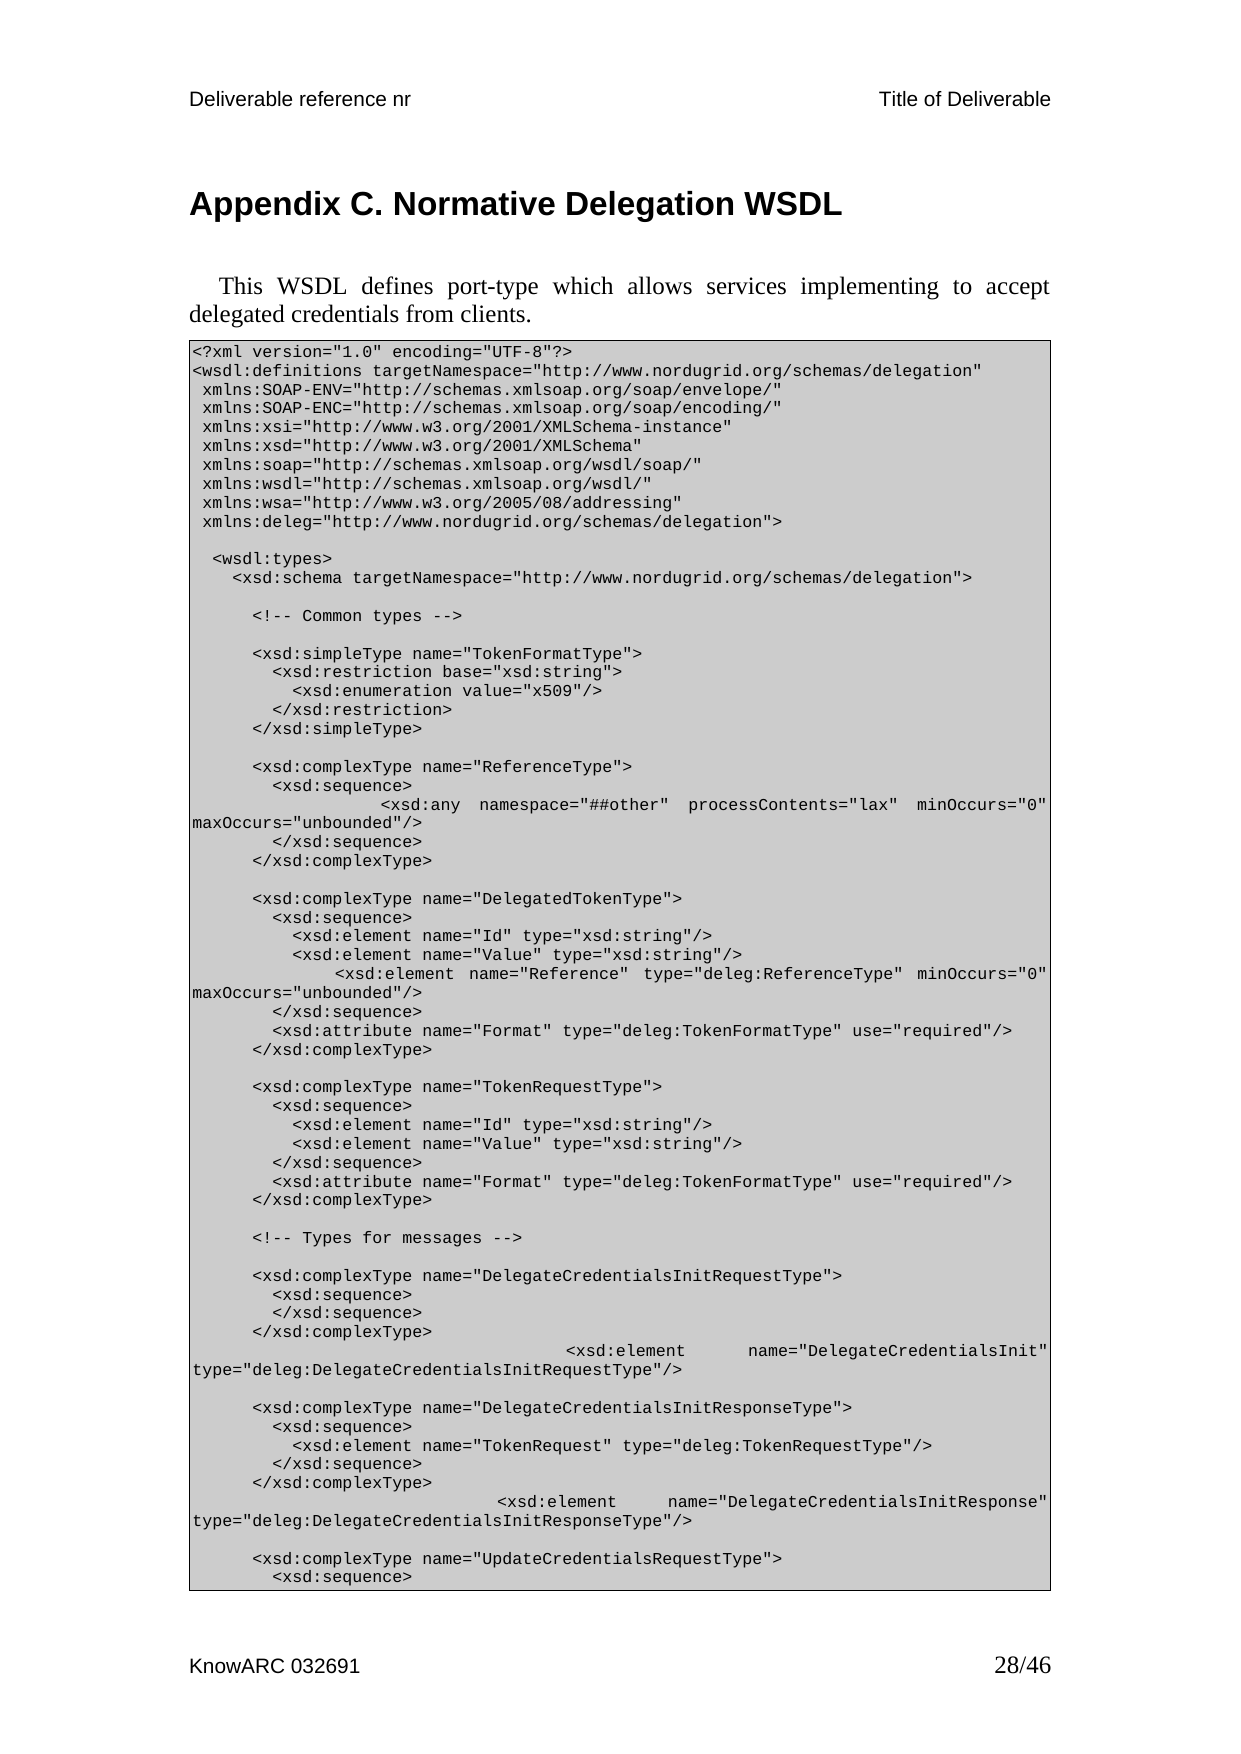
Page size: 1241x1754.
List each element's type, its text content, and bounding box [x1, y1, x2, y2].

text This WSDL defines port-type which allows services implementing to accept delegated credentials from clients. [189, 272, 1051, 328]
text <xsd:element name="TokenRequest" type="deleg:TokenRequestType"/> [190, 1434, 1050, 1453]
text xmlns:deleg="http://www.nordugrid.org/schemas/delegation"> [190, 510, 1050, 529]
text <xsd:complexType name="DelegateCredentialsInitRequestType"> [190, 1264, 1050, 1283]
text <xsd:sequence> [190, 1415, 1050, 1434]
text xmlns:wsdl="http://schemas.xmlsoap.org/wsdl/" [190, 472, 1050, 491]
text xmlns:xsd="http://www.w3.org/2001/XMLSchema" [190, 435, 1050, 453]
text <xsd:sequence> [190, 1566, 1050, 1590]
text <?xml version="1.0" encoding="UTF-8"?> [190, 341, 1050, 359]
text <xsd:complexType name="DelegatedTokenType"> [190, 887, 1050, 906]
text <xsd:complexType name="UpdateCredentialsRequestType"> [190, 1547, 1050, 1566]
text <!-- Common types --> [190, 604, 1050, 623]
text </xsd:complexType> [190, 849, 1050, 868]
text <xsd:element name="DelegateCredentialsInitResponse" type="deleg:DelegateCredentialsInitResponseType"/> [190, 1491, 1050, 1528]
text <xsd:any namespace="##other" processContents="lax" minOccurs="0" maxOccurs="unbounded"/> [190, 793, 1050, 831]
text <xsd:attribute name="Format" type="deleg:TokenFormatType" use="required"/> [190, 1170, 1050, 1189]
text <xsd:element name="DelegateCredentialsInit" type="deleg:DelegateCredentialsInitRequestType"/> [190, 1340, 1050, 1377]
text </xsd:complexType> [190, 1189, 1050, 1208]
text </xsd:complexType> [190, 1472, 1050, 1491]
text </xsd:sequence> [190, 1302, 1050, 1321]
text <wsdl:types> [190, 548, 1050, 567]
text <xsd:sequence> [190, 906, 1050, 925]
text </xsd:complexType> [190, 1321, 1050, 1340]
text <!-- Types for messages --> [190, 1227, 1050, 1245]
text </xsd:sequence> [190, 1000, 1050, 1019]
text <wsdl:definitions targetNamespace="http://www.nordugrid.org/schemas/delegation" [190, 359, 1050, 378]
text <xsd:restriction base="xsd:string"> [190, 661, 1050, 680]
text <xsd:element name="Value" type="xsd:string"/> [190, 944, 1050, 963]
text <xsd:simpleType name="TokenFormatType"> [190, 642, 1050, 661]
text <xsd:sequence> [190, 1094, 1050, 1113]
text </xsd:complexType> [190, 1038, 1050, 1057]
subtitle Normative Delegation WSDL [189, 185, 1051, 222]
text </xsd:sequence> [190, 831, 1050, 849]
text xmlns:wsa="http://www.w3.org/2005/08/addressing" [190, 491, 1050, 510]
text </xsd:sequence> [190, 1151, 1050, 1170]
text <xsd:complexType name="DelegateCredentialsInitResponseType"> [190, 1396, 1050, 1415]
text <xsd:element name="Value" type="xsd:string"/> [190, 1132, 1050, 1151]
text </xsd:simpleType> [190, 717, 1050, 736]
text <xsd:element name="Reference" type="deleg:ReferenceType" minOccurs="0" maxOccurs="unbounded"/> [190, 963, 1050, 1000]
text xmlns:SOAP-ENV="http://schemas.xmlsoap.org/soap/envelope/" [190, 378, 1050, 397]
text xmlns:xsi="http://www.w3.org/2001/XMLSchema-instance" [190, 416, 1050, 435]
text <xsd:enumeration value="x509"/> [190, 680, 1050, 699]
text <xsd:schema targetNamespace="http://www.nordugrid.org/schemas/delegation"> [190, 567, 1050, 586]
text <xsd:element name="Id" type="xsd:string"/> [190, 1113, 1050, 1132]
text <xsd:complexType name="TokenRequestType"> [190, 1076, 1050, 1094]
text </xsd:restriction> [190, 699, 1050, 717]
text </xsd:sequence> [190, 1453, 1050, 1472]
text <xsd:attribute name="Format" type="deleg:TokenFormatType" use="required"/> [190, 1019, 1050, 1038]
text xmlns:SOAP-ENC="http://schemas.xmlsoap.org/soap/encoding/" [190, 397, 1050, 416]
text <xsd:sequence> [190, 774, 1050, 793]
text <xsd:sequence> [190, 1283, 1050, 1302]
text <xsd:complexType name="ReferenceType"> [190, 755, 1050, 774]
text <xsd:element name="Id" type="xsd:string"/> [190, 925, 1050, 944]
text xmlns:soap="http://schemas.xmlsoap.org/wsdl/soap/" [190, 453, 1050, 472]
